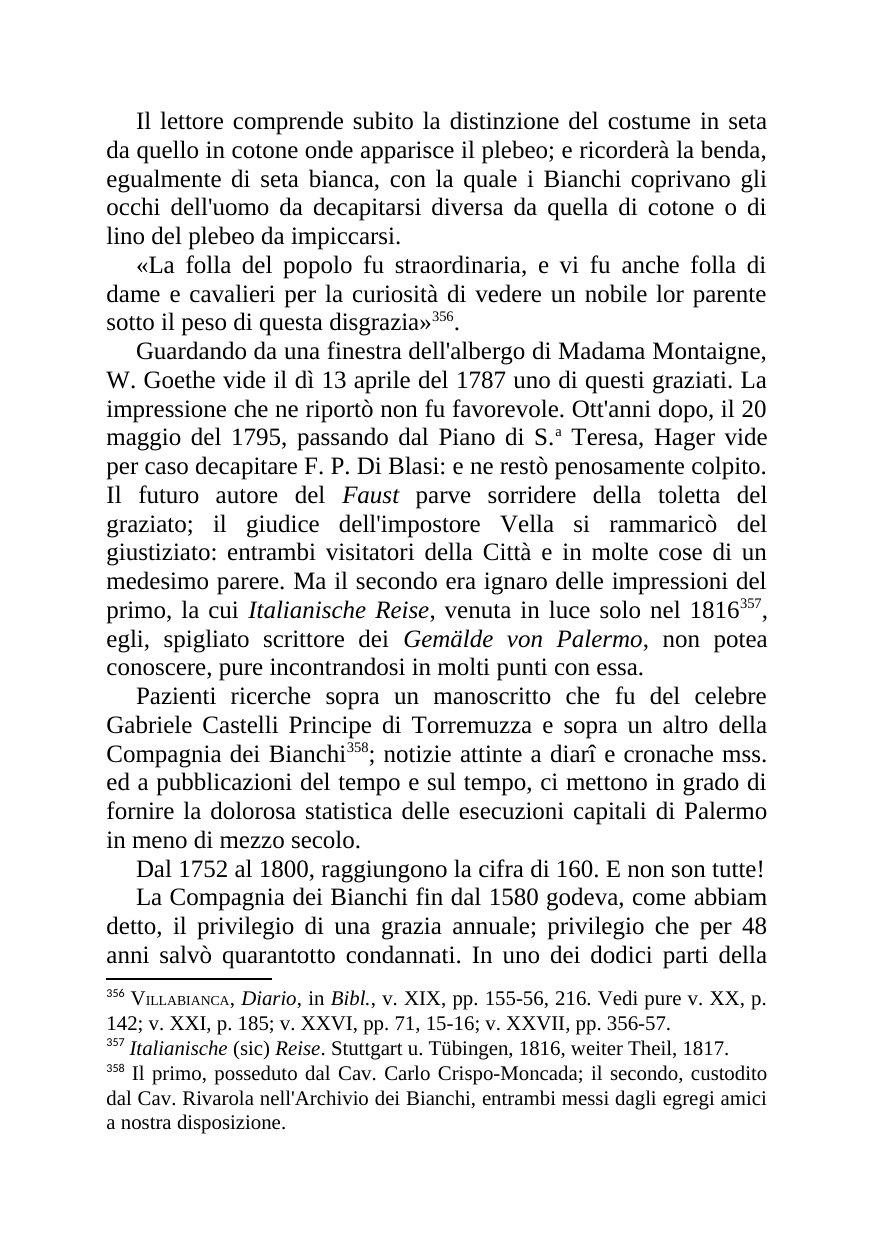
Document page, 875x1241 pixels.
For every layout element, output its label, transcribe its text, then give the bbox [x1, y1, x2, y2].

text Il lettore comprende subito la distinzione del costume in seta da quello in cotone onde apparisce il plebeo; e ricorderà la benda, egualmente di seta bianca, con la quale i Bianchi coprivano gli occhi dell'uomo da decapitarsi diversa da quella di cotone o di lino del plebeo da impiccarsi. [106, 106, 768, 250]
text Guardando da una finestra dell'albergo di Madama Montaigne, W. Goethe vide il dì 13 aprile del 1787 uno di questi graziati. La impressione che ne riportò non fu favorevole. Ott'anni dopo, il 20 maggio del 1795, passando dal Piano di S.a Teresa, Hager vide per caso decapitare F. P. Di Blasi: e ne restò penosamente colpito. Il futuro autore del Faust parve sorridere della toletta del graziato; il giudice dell'impostore Vella si rammaricò del giustiziato: entrambi visitatori della Città e in molte cose di un medesimo parere. Ma il secondo era ignaro delle impressioni del primo, la cui Italianische Reise, venuta in luce solo nel 1816, egli, spigliato scrittore dei Gemälde von Palermo, non potea conoscere, pure incontrandosi in molti punti con essa. [106, 336, 768, 681]
text Pazienti ricerche sopra un manoscritto che fu del celebre Gabriele Castelli Principe di Torremuzza e sopra un altro della Compagnia dei Bianchi; notizie attinte a diarî e cronache mss. ed a pubblicazioni del tempo e sul tempo, ci mettono in grado di fornire la dolorosa statistica delle esecuzioni capitali di Palermo in meno di mezzo secolo. [106, 681, 768, 854]
text Villabianca, Diario, in Bibl., v. XIX, pp. 155-56, 216. Vedi pure v. XX, p. 142; v. XXI, p. 185; v. XXVI, pp. 71, 15-16; v. XXVII, pp. 356-57. [106, 986, 768, 1035]
text Italianische (sic) Reise. Stuttgart u. Tübingen, 1816, weiter Theil, 1817. [106, 1035, 768, 1060]
text La Compagnia dei Bianchi fin dal 1580 godeva, come abbiam detto, il privilegio di una grazia annuale; privilegio che per 48 anni salvò quarantotto condannati. In uno dei dodici parti della [106, 882, 768, 969]
text Dal 1752 al 1800, raggiungono la cifra di 160. E non son tutte! [106, 854, 768, 882]
text Il primo, posseduto dal Cav. Carlo Crispo-Moncada; il secondo, custodito dal Cav. Rivarola nell'Archivio dei Bianchi, entrambi messi dagli egregi amici a nostra disposizione. [106, 1060, 768, 1134]
text «La folla del popolo fu straordinaria, e vi fu anche folla di dame e cavalieri per la curiosità di vedere un nobile lor parente sotto il peso di questa disgrazia». [106, 250, 768, 336]
